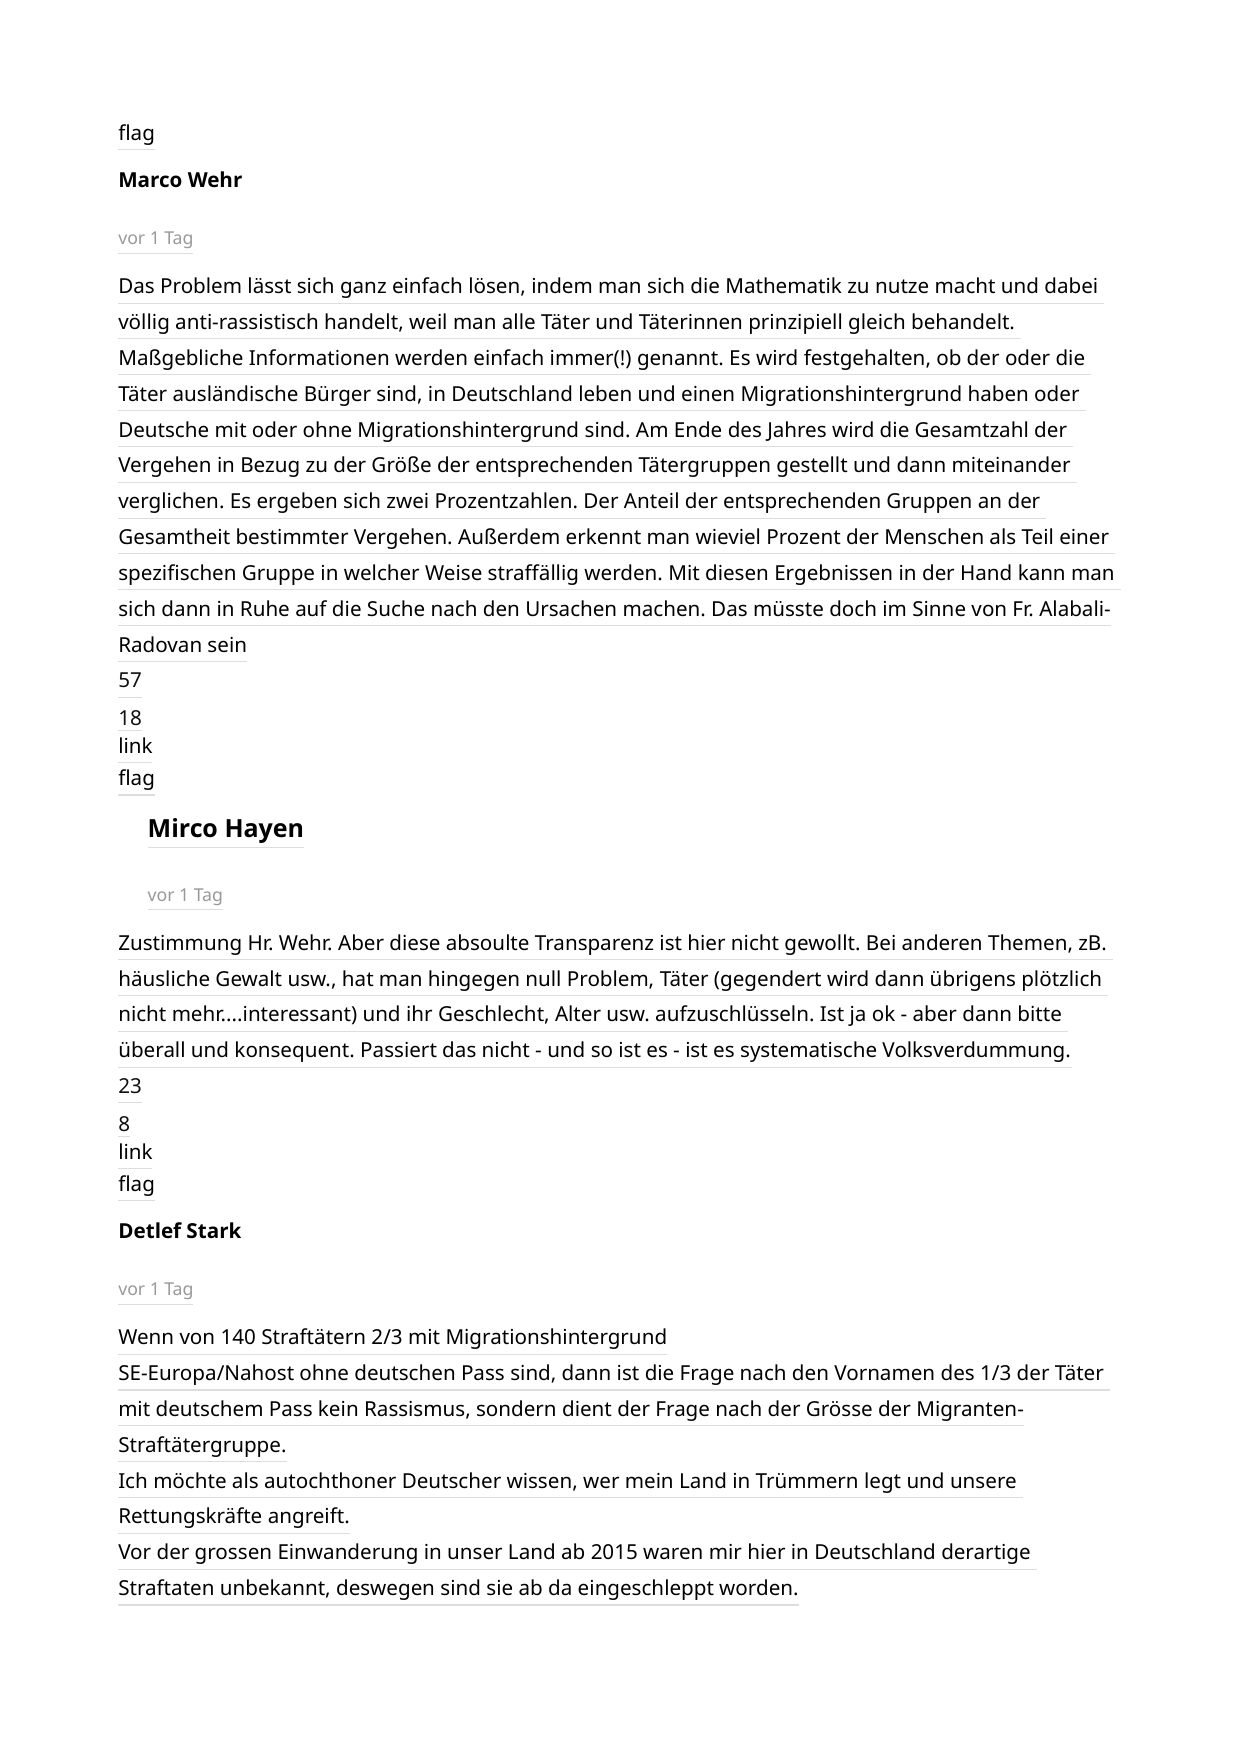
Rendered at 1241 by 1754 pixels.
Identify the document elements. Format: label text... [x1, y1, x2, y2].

text Mirco Hayen [147, 810, 1122, 848]
text 18 [118, 702, 1122, 731]
text vor 1 Tag [118, 226, 1118, 254]
text Marco Wehr [118, 165, 1122, 193]
text flag [118, 763, 1122, 796]
text vor 1 Tag [147, 882, 1118, 910]
text Detlef Stark [118, 1216, 1122, 1244]
text Zustimmung Hr. Wehr. Aber diese absoulte Transparenz ist hier nicht gewollt. Bei anderen Themen, zB. häusliche Gewalt usw., hat man hingegen null Problem, Täter (gegendert wird dann übrigens plötzlich nicht mehr....interessant) und ihr Geschlecht, Alter usw. aufzuschlüsseln. Ist ja ok - aber dann bitte überall und konsequent. Passiert das nicht - und so ist es - ist es systematische Volksverdummung. [118, 928, 1122, 1068]
text link [118, 1137, 1122, 1169]
text link [118, 731, 1122, 763]
text Wenn von 140 Straftätern 2/3 mit Migrationshintergrund SE-Europa/Nahost ohne deutschen Pass sind, dann ist die Frage nach den Vornamen des 1/3 der Täter mit deutschem Pass kein Rassismus, sondern dient der Frage nach der Grösse der Migranten-Straftätergruppe. Ich möchte als autochthoner Deutscher wissen, wer mein Land in Trümmern legt und unsere Rettungskräfte angreift. Vor der grossen Einwanderung in unser Land ab 2015 waren mir hier in Deutschland derartige Straftaten unbekannt, deswegen sind sie ab da eingeschleppt worden. [118, 1323, 1122, 1606]
text 23 [118, 1071, 1122, 1103]
text vor 1 Tag [118, 1277, 1118, 1305]
text flag [118, 1169, 1122, 1201]
text 8 [118, 1107, 1122, 1137]
text Das Problem lässt sich ganz einfach lösen, indem man sich die Mathematik zu nutze macht und dabei völlig anti-rassistisch handelt, weil man alle Täter und Täterinnen prinzipiell gleich behandelt. Maßgebliche Informationen werden einfach immer(!) genannt. Es wird festgehalten, ob der oder die Täter ausländische Bürger sind, in Deutschland leben und einen Migrationshintergrund haben oder Deutsche mit oder ohne Migrationshintergrund sind. Am Ende des Jahres wird die Gesamtzahl der Vergehen in Bezug zu der Größe der entsprechenden Tätergruppen gestellt und dann miteinander verglichen. Es ergeben sich zwei Prozentzahlen. Der Anteil der entsprechenden Gruppen an der Gesamtheit bestimmter Vergehen. Außerdem erkennt man wieviel Prozent der Menschen als Teil einer spezifischen Gruppe in welcher Weise straffällig werden. Mit diesen Ergebnissen in der Hand kann man sich dann in Ruhe auf die Suche nach den Ursachen machen. Das müsste doch im Sinne von Fr. Alabali-Radovan sein [118, 272, 1122, 662]
text flag [118, 118, 1122, 150]
text 57 [118, 666, 1122, 698]
